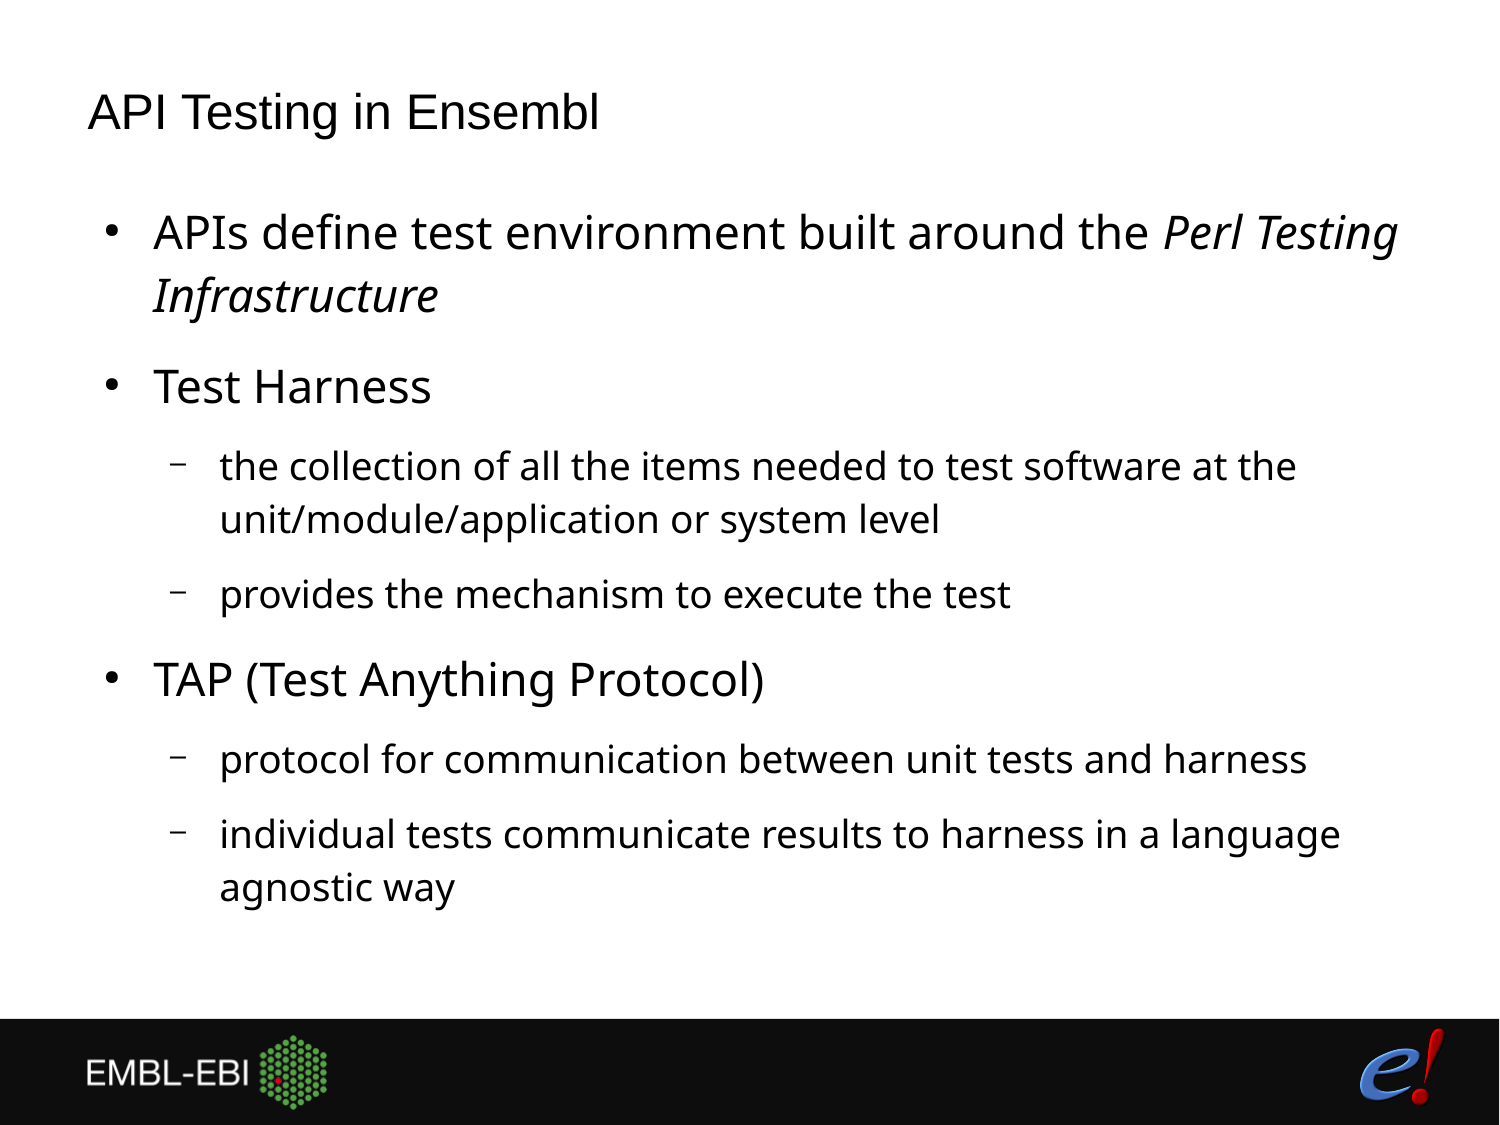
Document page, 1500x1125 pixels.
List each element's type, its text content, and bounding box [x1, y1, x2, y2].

picture [1357, 1026, 1448, 1112]
picture [87, 1035, 327, 1110]
title API Testing in Ensembl [87, 50, 1425, 175]
list APIs define test environment built around the Perl Testing Infrastructure Test Harness the collection of all the items needed to test software at the unit/module/application or system level provides the mechanism to execute the test TAP (Test Anything Protocol) protocol for communication between unit tests and harness individual tests communicate results to harness in a language agnostic way [87, 200, 1425, 914]
